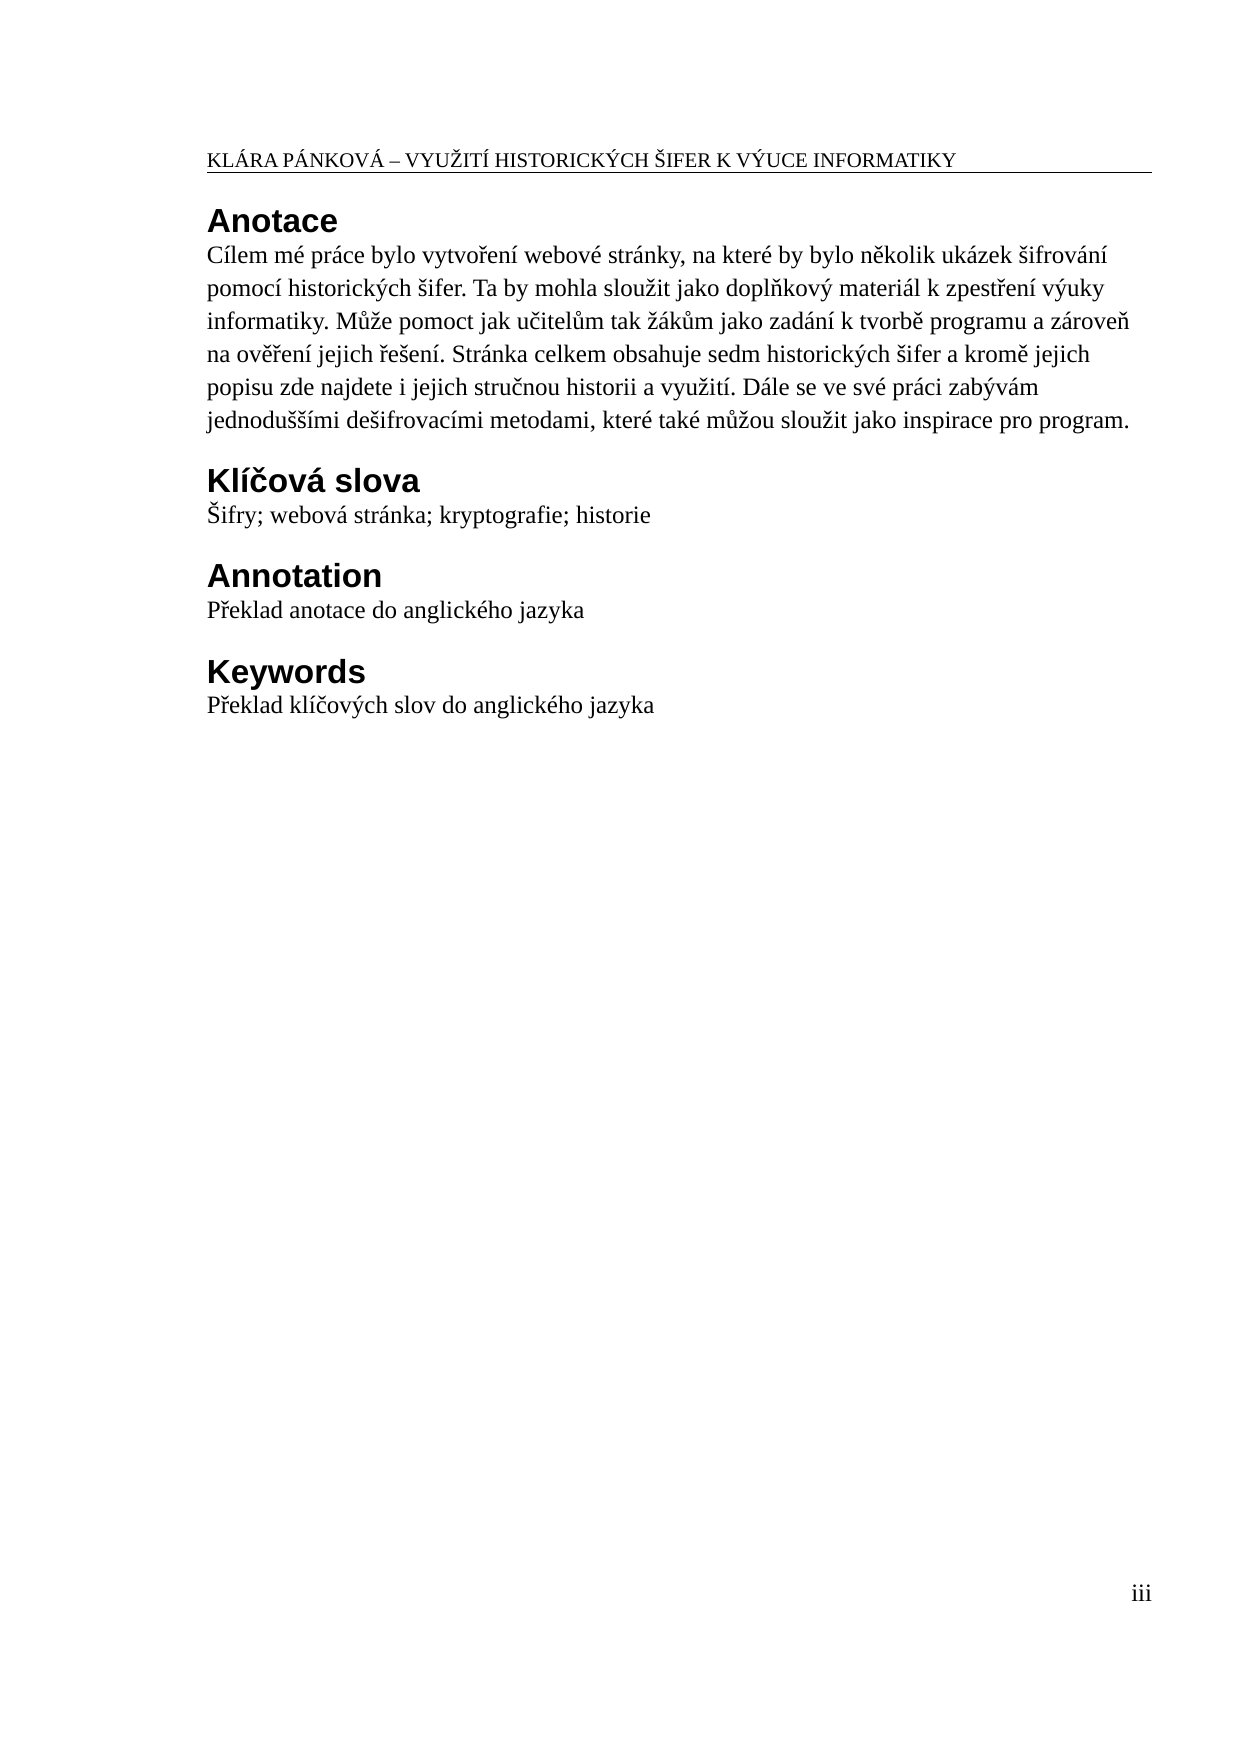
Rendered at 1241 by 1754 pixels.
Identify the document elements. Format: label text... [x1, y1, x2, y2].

text Anotace [207, 201, 1152, 240]
text Klíčová slova [207, 461, 1152, 500]
text Překlad klíčových slov do anglického jazyka [207, 690, 1152, 719]
text Cílem mé práce bylo vytvoření webové stránky, na které by bylo několik ukázek šifrování pomocí historických šifer. Ta by mohla sloužit jako doplňkový materiál k zpestření výuky informatiky. Může pomoct jak učitelům tak žákům jako zadání k tvorbě programu a zároveň na ověření jejich řešení. Stránka celkem obsahuje sedm historických šifer a kromě jejich popisu zde najdete i jejich stručnou historii a využití. Dále se ve své práci zabývám jednoduššími dešifrovacími metodami, které také můžou sloužit jako inspirace pro program. [207, 240, 1152, 433]
text Keywords [207, 652, 1152, 690]
text Překlad anotace do anglického jazyka [207, 595, 1152, 624]
text Šifry; webová stránka; kryptografie; historie [207, 500, 1152, 529]
text Annotation [207, 557, 1152, 595]
